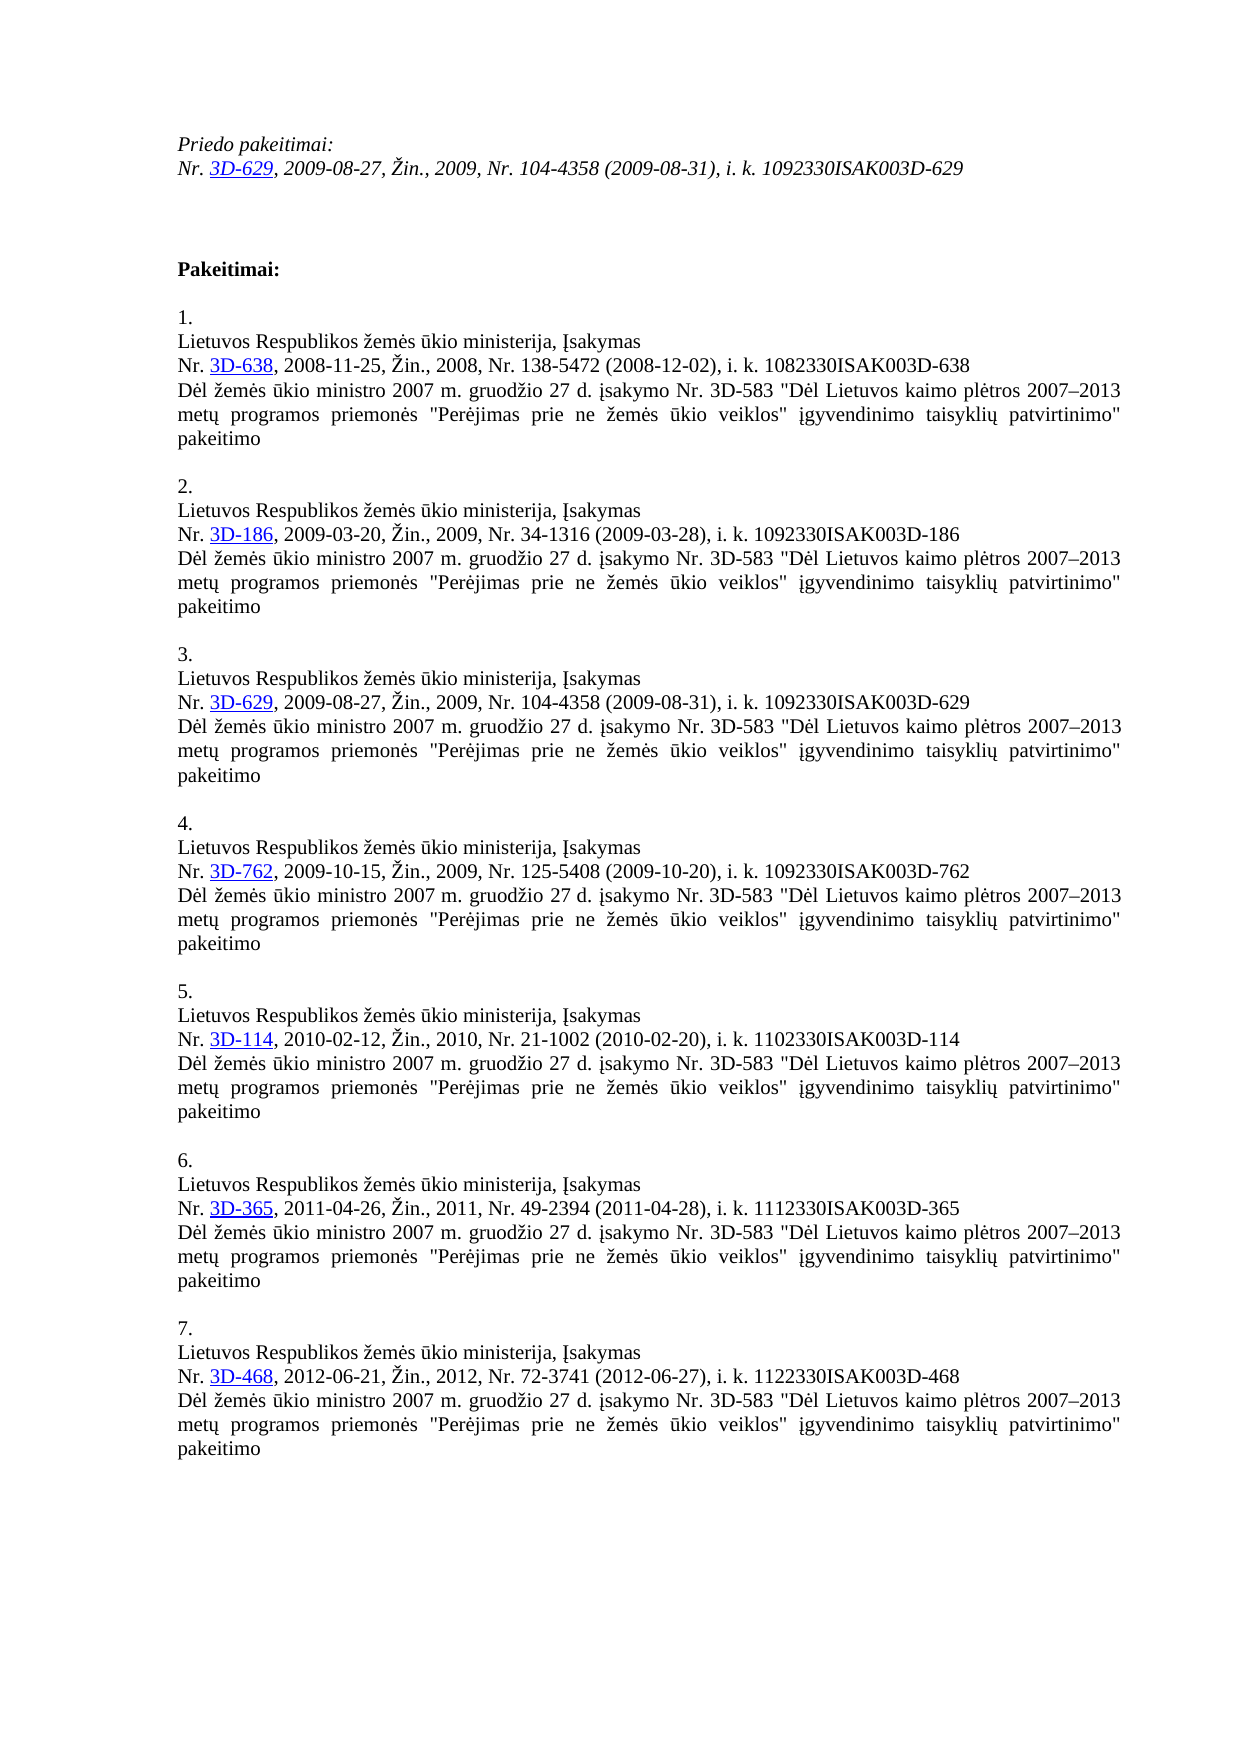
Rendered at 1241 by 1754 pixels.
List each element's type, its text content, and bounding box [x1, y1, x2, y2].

text Dėl žemės ūkio ministro 2007 m. gruodžio 27 d. įsakymo Nr. 3D-583 "Dėl Lietuvos kaimo plėtros 2007–2013 metų programos priemonės "Perėjimas prie ne žemės ūkio veiklos" įgyvendinimo taisyklių patvirtinimo" pakeitimo [177, 546, 1122, 618]
text Lietuvos Respublikos žemės ūkio ministerija, Įsakymas [177, 1172, 1122, 1196]
text Lietuvos Respublikos žemės ūkio ministerija, Įsakymas [177, 329, 1122, 353]
text 5. [177, 979, 1122, 1003]
text Nr. 3D-762, 2009-10-15, Žin., 2009, Nr. 125-5408 (2009-10-20), i. k. 1092330ISAK003D-762 [177, 859, 1122, 883]
text Dėl žemės ūkio ministro 2007 m. gruodžio 27 d. įsakymo Nr. 3D-583 "Dėl Lietuvos kaimo plėtros 2007–2013 metų programos priemonės "Perėjimas prie ne žemės ūkio veiklos" įgyvendinimo taisyklių patvirtinimo" pakeitimo [177, 377, 1122, 450]
text Lietuvos Respublikos žemės ūkio ministerija, Įsakymas [177, 1340, 1122, 1364]
text Nr. 3D-114, 2010-02-12, Žin., 2010, Nr. 21-1002 (2010-02-20), i. k. 1102330ISAK003D-114 [177, 1027, 1122, 1051]
text Lietuvos Respublikos žemės ūkio ministerija, Įsakymas [177, 666, 1122, 690]
text Dėl žemės ūkio ministro 2007 m. gruodžio 27 d. įsakymo Nr. 3D-583 "Dėl Lietuvos kaimo plėtros 2007–2013 metų programos priemonės "Perėjimas prie ne žemės ūkio veiklos" įgyvendinimo taisyklių patvirtinimo" pakeitimo [177, 714, 1122, 787]
text Nr. 3D-186, 2009-03-20, Žin., 2009, Nr. 34-1316 (2009-03-28), i. k. 1092330ISAK003D-186 [177, 522, 1122, 546]
text 7. [177, 1316, 1122, 1340]
text Nr. 3D-365, 2011-04-26, Žin., 2011, Nr. 49-2394 (2011-04-28), i. k. 1112330ISAK003D-365 [177, 1196, 1122, 1220]
text Lietuvos Respublikos žemės ūkio ministerija, Įsakymas [177, 835, 1122, 859]
text Dėl žemės ūkio ministro 2007 m. gruodžio 27 d. įsakymo Nr. 3D-583 "Dėl Lietuvos kaimo plėtros 2007–2013 metų programos priemonės "Perėjimas prie ne žemės ūkio veiklos" įgyvendinimo taisyklių patvirtinimo" pakeitimo [177, 1220, 1122, 1292]
text 3. [177, 642, 1122, 666]
text Priedo pakeitimai: [177, 132, 1122, 156]
text Nr. 3D-638, 2008-11-25, Žin., 2008, Nr. 138-5472 (2008-12-02), i. k. 1082330ISAK003D-638 [177, 353, 1122, 377]
text Nr. 3D-629, 2009-08-27, Žin., 2009, Nr. 104-4358 (2009-08-31), i. k. 1092330ISAK003D-629 [177, 690, 1122, 714]
text 4. [177, 811, 1122, 835]
text Dėl žemės ūkio ministro 2007 m. gruodžio 27 d. įsakymo Nr. 3D-583 "Dėl Lietuvos kaimo plėtros 2007–2013 metų programos priemonės "Perėjimas prie ne žemės ūkio veiklos" įgyvendinimo taisyklių patvirtinimo" pakeitimo [177, 1051, 1122, 1123]
text Dėl žemės ūkio ministro 2007 m. gruodžio 27 d. įsakymo Nr. 3D-583 "Dėl Lietuvos kaimo plėtros 2007–2013 metų programos priemonės "Perėjimas prie ne žemės ūkio veiklos" įgyvendinimo taisyklių patvirtinimo" pakeitimo [177, 1388, 1122, 1460]
text Lietuvos Respublikos žemės ūkio ministerija, Įsakymas [177, 498, 1122, 522]
text 2. [177, 474, 1122, 498]
text Nr. 3D-629, 2009-08-27, Žin., 2009, Nr. 104-4358 (2009-08-31), i. k. 1092330ISAK003D-629 [177, 156, 1122, 180]
text 1. [177, 305, 1122, 329]
text 6. [177, 1147, 1122, 1172]
text Lietuvos Respublikos žemės ūkio ministerija, Įsakymas [177, 1003, 1122, 1027]
text Dėl žemės ūkio ministro 2007 m. gruodžio 27 d. įsakymo Nr. 3D-583 "Dėl Lietuvos kaimo plėtros 2007–2013 metų programos priemonės "Perėjimas prie ne žemės ūkio veiklos" įgyvendinimo taisyklių patvirtinimo" pakeitimo [177, 883, 1122, 955]
text Nr. 3D-468, 2012-06-21, Žin., 2012, Nr. 72-3741 (2012-06-27), i. k. 1122330ISAK003D-468 [177, 1364, 1122, 1388]
text Pakeitimai: [177, 257, 1122, 281]
